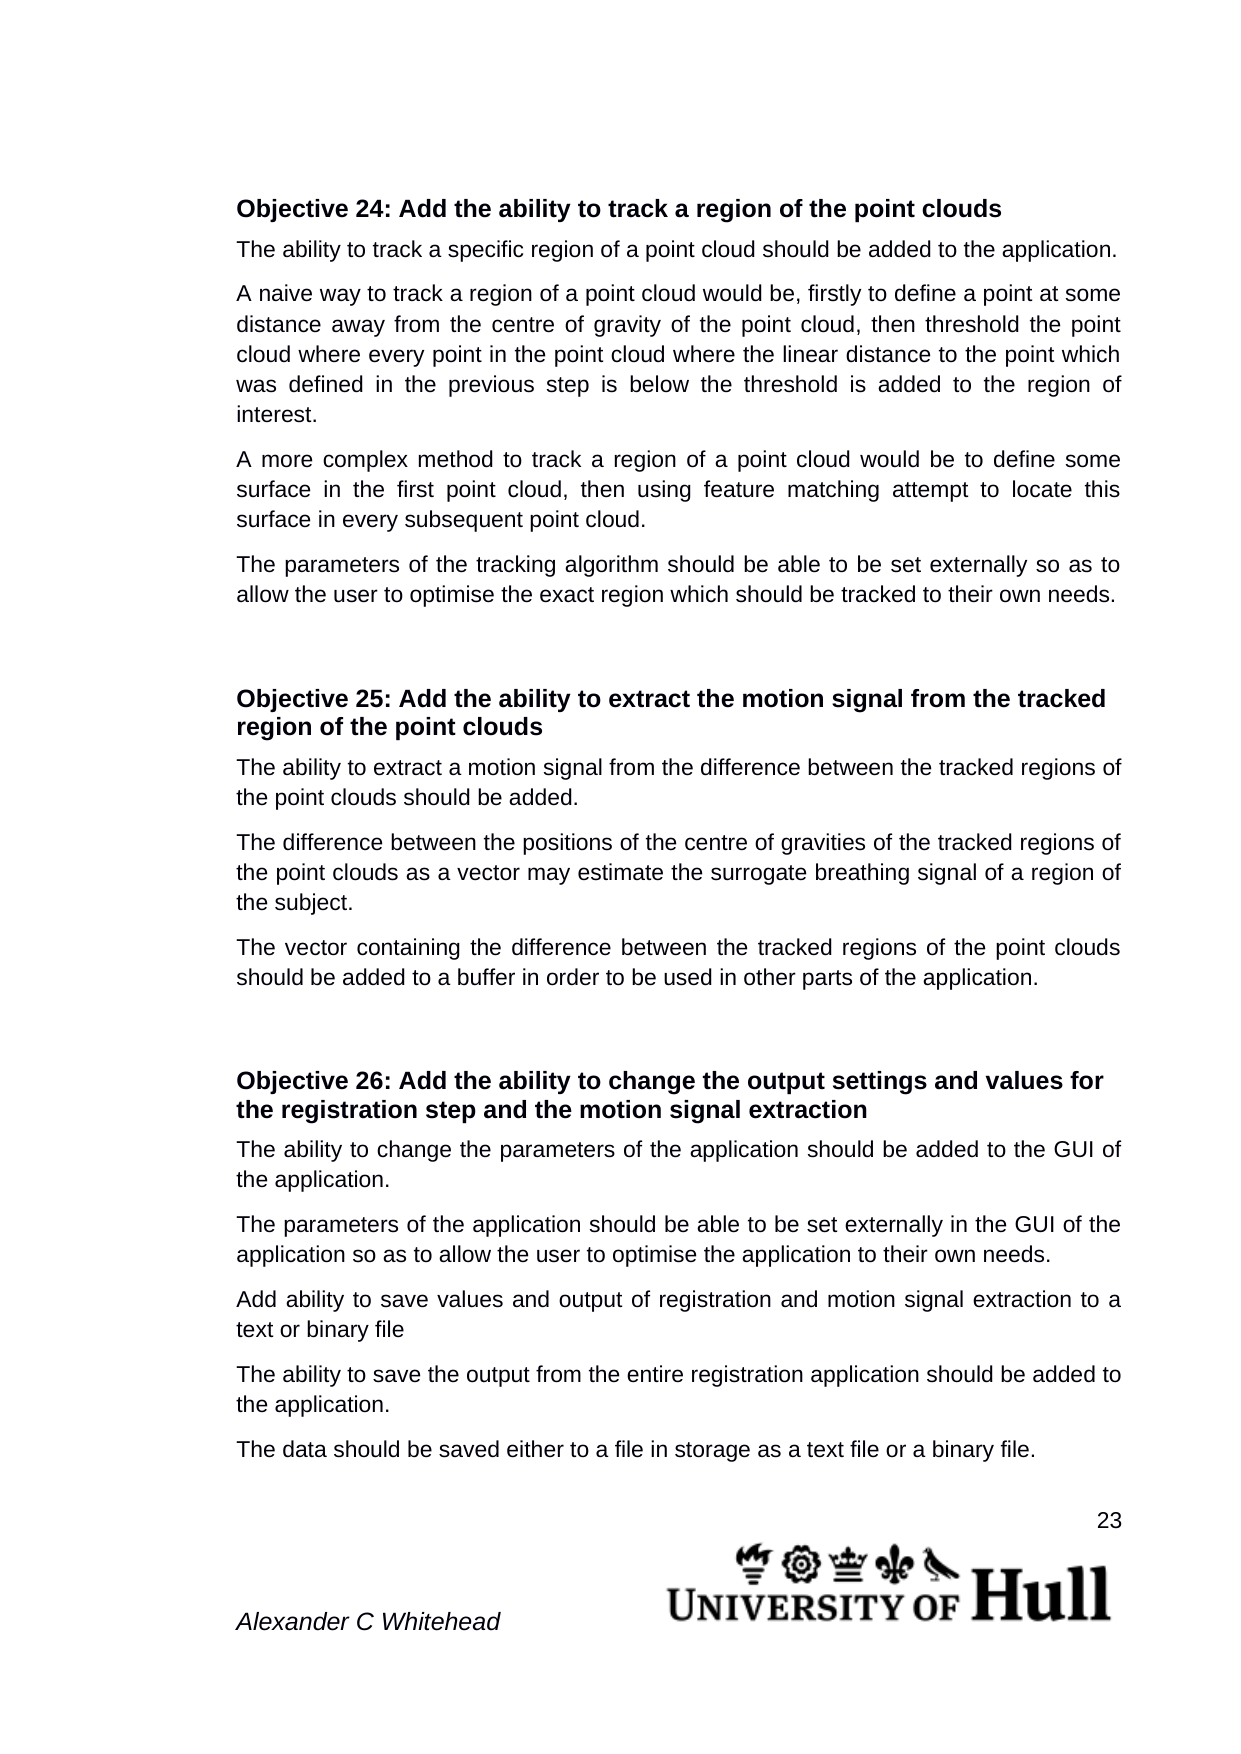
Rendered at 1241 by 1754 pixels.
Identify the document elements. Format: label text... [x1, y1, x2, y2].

text The data should be saved either to a file in storage as a text file or a binary file. [236, 1436, 1122, 1462]
text The vector containing the difference between the tracked regions of the point clouds should be added to a buffer in order to be used in other parts of the application. [236, 934, 1122, 990]
text The parameters of the application should be able to be set externally in the GUI of the application so as to allow the user to optimise the application to their own needs. [236, 1211, 1122, 1268]
text The ability to track a specific region of a point cloud should be added to the application. [236, 236, 1122, 262]
text The ability to change the parameters of the application should be added to the GUI of the application. [236, 1136, 1122, 1193]
text A naive way to track a region of a point cloud would be, firstly to define a point at some distance away from the centre of gravity of the point cloud, then threshold the point cloud where every point in the point cloud where the linear distance to the point which was defined in the previous step is below the threshold is added to the region of interest. [236, 280, 1122, 428]
text The ability to extract a motion signal from the difference between the tracked regions of the point clouds should be added. [236, 753, 1122, 810]
subtitle Objective 26: Add the ability to change the output settings and values for the registration step and the motion signal extraction [236, 1066, 1122, 1123]
text The parameters of the tracking algorithm should be able to be set externally so as to allow the user to optimise the exact region which should be tracked to their own needs. [236, 551, 1122, 608]
subtitle Objective 24: Add the ability to track a region of the point clouds [236, 194, 1122, 223]
text The difference between the positions of the centre of gravities of the tracked regions of the point clouds as a vector may estimate the surrogate breathing signal of a region of the subject. [236, 828, 1122, 915]
text The ability to save the output from the entire registration application should be added to the application. [236, 1361, 1122, 1418]
text Add ability to save values and output of registration and motion signal extraction to a text or binary file [236, 1286, 1122, 1343]
subtitle Objective 25: Add the ability to extract the motion signal from the tracked region of the point clouds [236, 683, 1122, 741]
text A more complex method to track a region of a point cloud would be to define some surface in the first point cloud, then using feature matching attempt to locate this surface in every subsequent point cloud. [236, 446, 1122, 533]
picture [660, 1533, 1120, 1631]
